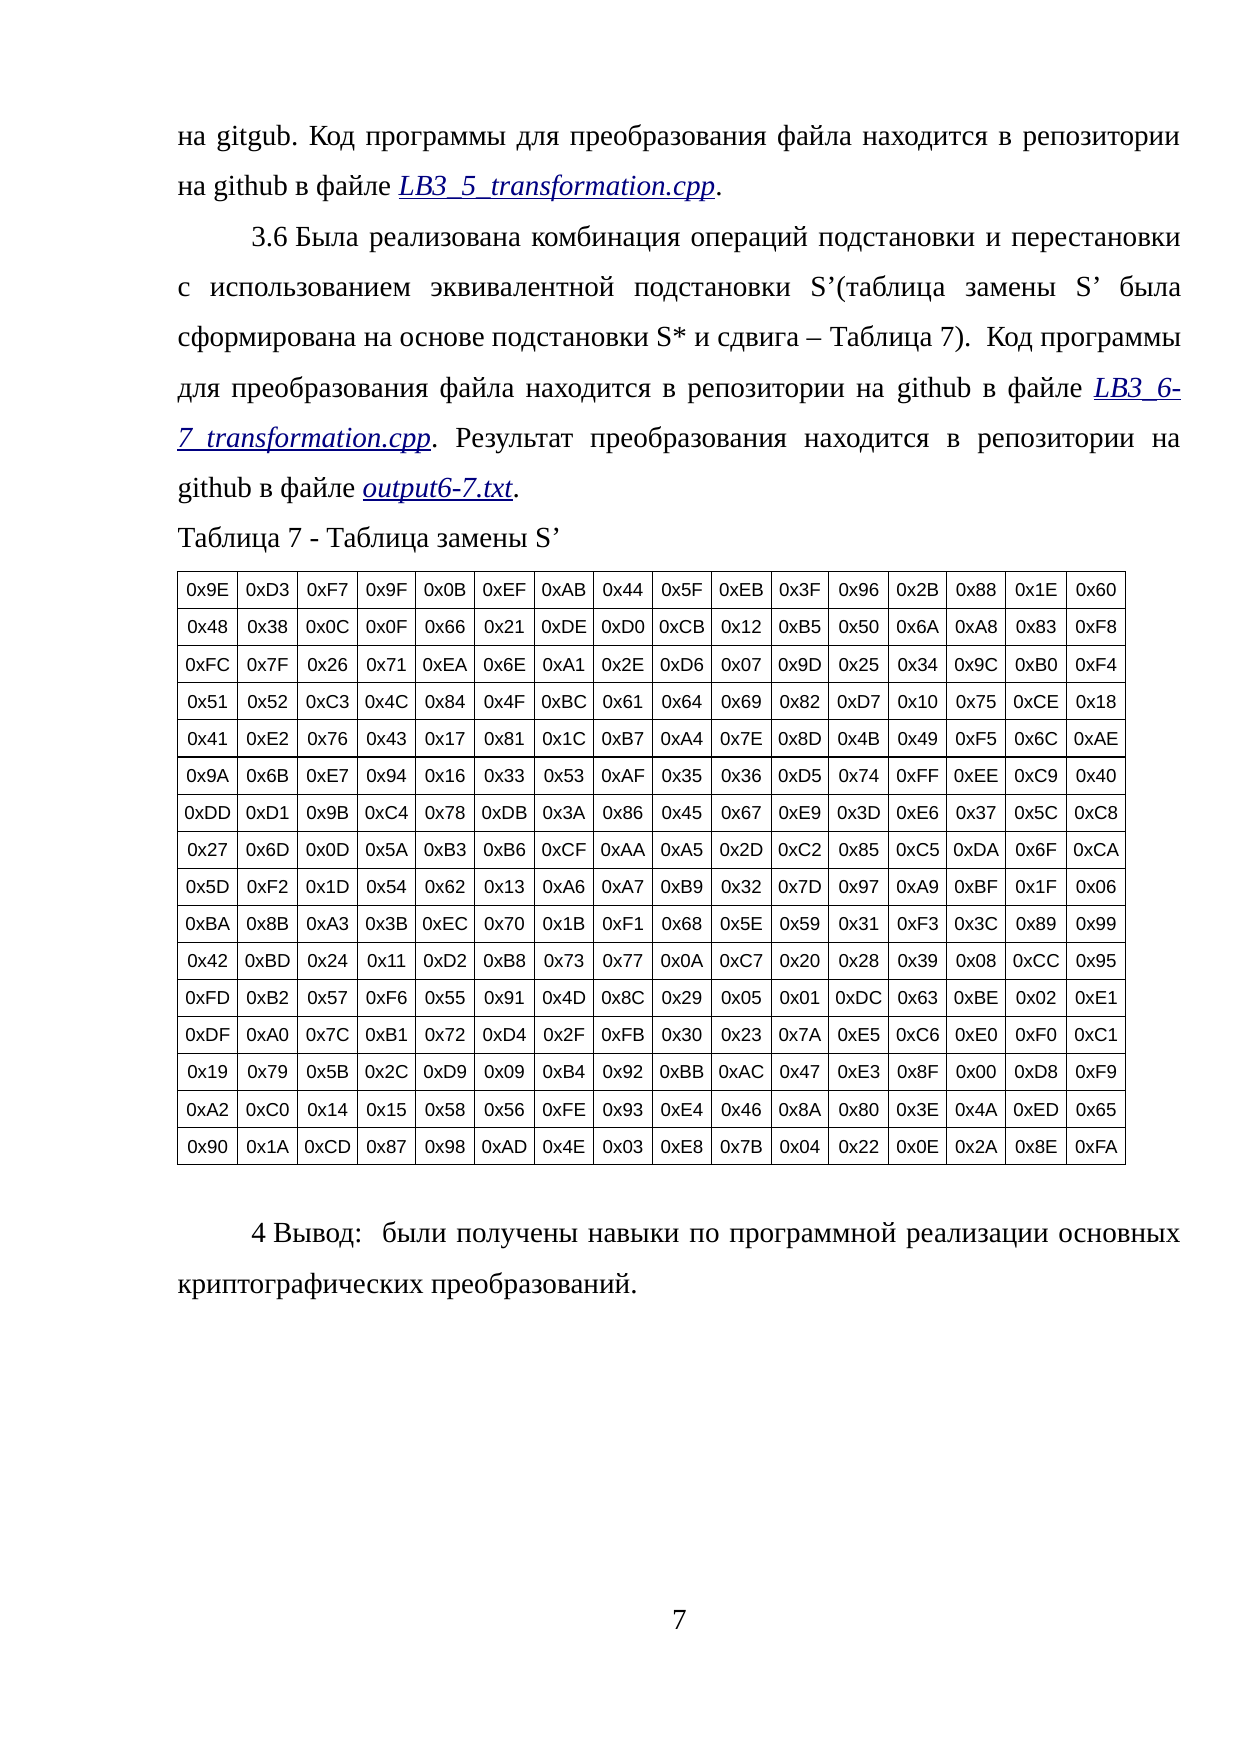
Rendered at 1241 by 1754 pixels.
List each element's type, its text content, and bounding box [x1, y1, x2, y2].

table_cell 0x3A [535, 795, 593, 831]
table_header 0xF7 [298, 572, 357, 608]
table_cell 0x48 [178, 609, 237, 645]
list на gitgub. Код программы для преобразования файла находится в репозитории на github в файле LB3_5_transformation.cpp. [177, 118, 1181, 202]
table_header 0xAB [535, 572, 593, 608]
table_header 0x1E [1006, 572, 1066, 608]
table_cell 0xED [1006, 1091, 1066, 1127]
table_cell 0x14 [298, 1091, 357, 1127]
table_cell 0x8B [238, 906, 297, 942]
table_cell 0x5E [712, 906, 771, 942]
table_cell 0x61 [594, 683, 652, 719]
table_cell 0x56 [475, 1091, 534, 1127]
table_cell 0x95 [1067, 943, 1125, 979]
table_header 0x2B [889, 572, 946, 608]
table_cell 0xA3 [298, 906, 357, 942]
table_cell 0x0F [358, 609, 415, 645]
table_cell 0x9A [178, 758, 237, 793]
table_cell 0xA5 [653, 832, 711, 868]
table_cell 0x58 [416, 1091, 474, 1127]
table_cell 0x43 [358, 720, 415, 756]
table_cell 0xBD [238, 943, 297, 979]
table_cell 0xC2 [772, 832, 828, 868]
table_cell 0xE2 [238, 720, 297, 756]
table_header 0x44 [594, 572, 652, 608]
table_cell 0x3B [358, 906, 415, 942]
table_cell 0x62 [416, 869, 474, 905]
table_cell 0x57 [298, 980, 357, 1016]
table_cell 0x81 [475, 720, 534, 756]
table_cell 0x47 [772, 1054, 828, 1090]
table_cell 0x32 [712, 869, 771, 905]
table_cell 0x87 [358, 1128, 415, 1164]
table_cell 0xAE [1067, 720, 1125, 756]
table_cell 0xCD [298, 1128, 357, 1164]
table_cell 0x41 [178, 720, 237, 756]
table_cell 0x4D [535, 980, 593, 1016]
table_cell 0xF3 [889, 906, 946, 942]
table_cell 0x35 [653, 758, 711, 793]
table_cell 0xE4 [653, 1091, 711, 1127]
table_cell 0x33 [475, 758, 534, 793]
table_cell 0x73 [535, 943, 593, 979]
table_cell 0x00 [947, 1054, 1005, 1090]
table_cell 0x8A [772, 1091, 828, 1127]
table_cell 0x7E [712, 720, 771, 756]
table_cell 0x8C [594, 980, 652, 1016]
table_cell 0xA0 [238, 1017, 297, 1053]
table_cell 0x4E [535, 1128, 593, 1164]
table_cell 0x49 [889, 720, 946, 756]
table_cell 0x9D [772, 646, 828, 682]
table_cell 0xFA [1067, 1128, 1125, 1164]
list Была реализована комбинация операций подстановки и перестановки с использованием эквивалентной подстановки S’(таблица замены S’ была сформирована на основе подстановки S* и сдвига – Таблица 7). Код программы для преобразования файла находится в репозитории на github в файле LB3_6-7_transformation.cpp. Результат преобразования находится в репозитории на github в файле output6-7.txt. [177, 219, 1181, 504]
table_cell 0xCA [1067, 832, 1125, 868]
table_header 0xD3 [238, 572, 297, 608]
table_cell 0xC6 [889, 1017, 946, 1053]
table_cell 0x68 [653, 906, 711, 942]
table_cell 0xD2 [416, 943, 474, 979]
table_cell 0x69 [712, 683, 771, 719]
table_cell 0xF5 [947, 720, 1005, 756]
table_cell 0x31 [829, 906, 888, 942]
table_cell 0x5A [358, 832, 415, 868]
table_cell 0xB8 [475, 943, 534, 979]
table_cell 0xC1 [1067, 1017, 1125, 1053]
table_cell 0x0A [653, 943, 711, 979]
table_cell 0xEC [416, 906, 474, 942]
table_cell 0x6F [1006, 832, 1066, 868]
table_cell 0x71 [358, 646, 415, 682]
table_cell 0x23 [712, 1017, 771, 1053]
table_cell 0xB9 [653, 869, 711, 905]
table_cell 0x6B [238, 758, 297, 793]
table_cell 0x13 [475, 869, 534, 905]
table_cell 0xA6 [535, 869, 593, 905]
table_cell 0x7B [712, 1128, 771, 1164]
table_cell 0x34 [889, 646, 946, 682]
table_cell 0xD6 [653, 646, 711, 682]
table_cell 0x2F [535, 1017, 593, 1053]
table_cell 0x6E [475, 646, 534, 682]
table_cell 0x4C [358, 683, 415, 719]
table_cell 0x66 [416, 609, 474, 645]
table_cell 0xC4 [358, 795, 415, 831]
table_cell 0xFE [535, 1091, 593, 1127]
table_cell 0xBE [947, 980, 1005, 1016]
table_cell 0x12 [712, 609, 771, 645]
table_cell 0x46 [712, 1091, 771, 1127]
table_cell 0x2C [358, 1054, 415, 1090]
table_cell 0x67 [712, 795, 771, 831]
table_cell 0x92 [594, 1054, 652, 1090]
table_cell 0x36 [712, 758, 771, 793]
table_cell 0x29 [653, 980, 711, 1016]
table_cell 0xC0 [238, 1091, 297, 1127]
table_cell 0x02 [1006, 980, 1066, 1016]
table_cell 0x54 [358, 869, 415, 905]
table_cell 0x1A [238, 1128, 297, 1164]
table_cell 0x2E [594, 646, 652, 682]
table_cell 0xBC [535, 683, 593, 719]
table_cell 0x90 [178, 1128, 237, 1164]
table_header 0xEF [475, 572, 534, 608]
table_cell 0xF4 [1067, 646, 1125, 682]
table_cell 0x6C [1006, 720, 1066, 756]
table_cell 0x6D [238, 832, 297, 868]
table_cell 0xE5 [829, 1017, 888, 1053]
table_cell 0x45 [653, 795, 711, 831]
table_cell 0x1B [535, 906, 593, 942]
table_cell 0x11 [358, 943, 415, 979]
table_cell 0xE9 [772, 795, 828, 831]
table_cell 0x18 [1067, 683, 1125, 719]
table_cell 0xAA [594, 832, 652, 868]
table_cell 0x86 [594, 795, 652, 831]
table_cell 0x83 [1006, 609, 1066, 645]
table_cell 0x26 [298, 646, 357, 682]
table_cell 0x55 [416, 980, 474, 1016]
table_cell 0xDE [535, 609, 593, 645]
table_cell 0x65 [1067, 1091, 1125, 1127]
table_cell 0xD4 [475, 1017, 534, 1053]
table_cell 0x39 [889, 943, 946, 979]
table_cell 0x30 [653, 1017, 711, 1053]
table_cell 0x7C [298, 1017, 357, 1053]
table_cell 0x3E [889, 1091, 946, 1127]
table_cell 0xB2 [238, 980, 297, 1016]
table_cell 0x01 [772, 980, 828, 1016]
table_cell 0x70 [475, 906, 534, 942]
table_cell 0xB7 [594, 720, 652, 756]
table_cell 0xD5 [772, 758, 828, 793]
table_header 0x3F [772, 572, 828, 608]
table_cell 0x05 [712, 980, 771, 1016]
table_cell 0xE3 [829, 1054, 888, 1090]
table_cell 0x24 [298, 943, 357, 979]
table_cell 0x80 [829, 1091, 888, 1127]
table_cell 0xC8 [1067, 795, 1125, 831]
table_cell 0xE7 [298, 758, 357, 793]
table_cell 0x2A [947, 1128, 1005, 1164]
table_cell 0x4B [829, 720, 888, 756]
table_cell 0x79 [238, 1054, 297, 1090]
table_cell 0xC7 [712, 943, 771, 979]
table_cell 0xC5 [889, 832, 946, 868]
list Вывод: были получены навыки по программной реализации основных криптографических преобразований. [177, 1216, 1181, 1299]
table_cell 0xF1 [594, 906, 652, 942]
table_cell 0xF8 [1067, 609, 1125, 645]
table_cell 0x52 [238, 683, 297, 719]
table_cell 0x5B [298, 1054, 357, 1090]
table_cell 0x75 [947, 683, 1005, 719]
table_cell 0xA4 [653, 720, 711, 756]
table_cell 0x38 [238, 609, 297, 645]
table_cell 0x8D [772, 720, 828, 756]
table_cell 0x98 [416, 1128, 474, 1164]
table_cell 0xFC [178, 646, 237, 682]
table_cell 0xA9 [889, 869, 946, 905]
table_cell 0xB1 [358, 1017, 415, 1053]
table_cell 0xCF [535, 832, 593, 868]
table_cell 0x97 [829, 869, 888, 905]
table_cell 0x17 [416, 720, 474, 756]
table_cell 0xB4 [535, 1054, 593, 1090]
table_cell 0xD7 [829, 683, 888, 719]
table_cell 0xE6 [889, 795, 946, 831]
table_cell 0x1F [1006, 869, 1066, 905]
table_cell 0xC3 [298, 683, 357, 719]
table_cell 0x51 [178, 683, 237, 719]
table_cell 0x8E [1006, 1128, 1066, 1164]
table_cell 0x91 [475, 980, 534, 1016]
table_cell 0x10 [889, 683, 946, 719]
table_cell 0x09 [475, 1054, 534, 1090]
table_cell 0xB0 [1006, 646, 1066, 682]
table_cell 0xDD [178, 795, 237, 831]
table_cell 0x99 [1067, 906, 1125, 942]
table_cell 0x42 [178, 943, 237, 979]
table_cell 0x76 [298, 720, 357, 756]
table_cell 0x2D [712, 832, 771, 868]
table_cell 0x7F [238, 646, 297, 682]
table_cell 0x25 [829, 646, 888, 682]
table_cell 0xAF [594, 758, 652, 793]
table_cell 0xFF [889, 758, 946, 793]
table_cell 0x4F [475, 683, 534, 719]
table_cell 0xB6 [475, 832, 534, 868]
table_cell 0x3D [829, 795, 888, 831]
table_cell 0x15 [358, 1091, 415, 1127]
text Таблица 7 - Таблица замены S’ [177, 521, 1181, 554]
table_cell 0xAD [475, 1128, 534, 1164]
table_cell 0x3C [947, 906, 1005, 942]
table_cell 0x89 [1006, 906, 1066, 942]
table_cell 0xD9 [416, 1054, 474, 1090]
table_cell 0x1D [298, 869, 357, 905]
table_cell 0x6A [889, 609, 946, 645]
table_cell 0xDB [475, 795, 534, 831]
table_cell 0x19 [178, 1054, 237, 1090]
table_cell 0x08 [947, 943, 1005, 979]
table_cell 0x77 [594, 943, 652, 979]
table_cell 0x5C [1006, 795, 1066, 831]
table_header 0x9E [178, 572, 237, 608]
table_header 0x60 [1067, 572, 1125, 608]
table_cell 0xA2 [178, 1091, 237, 1127]
table_cell 0x7D [772, 869, 828, 905]
table_cell 0x64 [653, 683, 711, 719]
table_cell 0xEA [416, 646, 474, 682]
table_cell 0x21 [475, 609, 534, 645]
table_cell 0x82 [772, 683, 828, 719]
table_cell 0x16 [416, 758, 474, 793]
table_cell 0x84 [416, 683, 474, 719]
table_header 0x88 [947, 572, 1005, 608]
table_cell 0xE1 [1067, 980, 1125, 1016]
table_cell 0xF6 [358, 980, 415, 1016]
table_cell 0x40 [1067, 758, 1125, 793]
table_cell 0x22 [829, 1128, 888, 1164]
table_cell 0xA1 [535, 646, 593, 682]
table_cell 0x78 [416, 795, 474, 831]
table_cell 0x93 [594, 1091, 652, 1127]
table_cell 0x06 [1067, 869, 1125, 905]
table_cell 0xA7 [594, 869, 652, 905]
table_cell 0xCC [1006, 943, 1066, 979]
table_cell 0x1C [535, 720, 593, 756]
table_cell 0xD1 [238, 795, 297, 831]
table_cell 0xDC [829, 980, 888, 1016]
table_cell 0xBA [178, 906, 237, 942]
table_cell 0x63 [889, 980, 946, 1016]
table_cell 0x03 [594, 1128, 652, 1164]
table_cell 0x04 [772, 1128, 828, 1164]
table_header 0x96 [829, 572, 888, 608]
table_cell 0xD8 [1006, 1054, 1066, 1090]
table_cell 0x9B [298, 795, 357, 831]
table_header 0x5F [653, 572, 711, 608]
table_cell 0xD0 [594, 609, 652, 645]
table_cell 0x50 [829, 609, 888, 645]
table_cell 0xBF [947, 869, 1005, 905]
table_cell 0xDA [947, 832, 1005, 868]
table_cell 0xB3 [416, 832, 474, 868]
table_cell 0x0E [889, 1128, 946, 1164]
table_cell 0xA8 [947, 609, 1005, 645]
table_cell 0xF2 [238, 869, 297, 905]
table_cell 0x74 [829, 758, 888, 793]
table_header 0x0B [416, 572, 474, 608]
table_cell 0xFB [594, 1017, 652, 1053]
table_cell 0x0D [298, 832, 357, 868]
table_cell 0x85 [829, 832, 888, 868]
table_cell 0x20 [772, 943, 828, 979]
table_cell 0x27 [178, 832, 237, 868]
table_cell 0xDF [178, 1017, 237, 1053]
table_cell 0x9C [947, 646, 1005, 682]
table_cell 0xBB [653, 1054, 711, 1090]
table_cell 0xCE [1006, 683, 1066, 719]
table_cell 0xB5 [772, 609, 828, 645]
table_cell 0xC9 [1006, 758, 1066, 793]
table_cell 0x72 [416, 1017, 474, 1053]
table_cell 0xF0 [1006, 1017, 1066, 1053]
table_cell 0x0C [298, 609, 357, 645]
table_cell 0x7A [772, 1017, 828, 1053]
table_cell 0xEE [947, 758, 1005, 793]
table_header 0x9F [358, 572, 415, 608]
table_cell 0x28 [829, 943, 888, 979]
table_cell 0x53 [535, 758, 593, 793]
table_cell 0x4A [947, 1091, 1005, 1127]
table_cell 0xE8 [653, 1128, 711, 1164]
table_cell 0x07 [712, 646, 771, 682]
table_cell 0xF9 [1067, 1054, 1125, 1090]
table_cell 0x8F [889, 1054, 946, 1090]
table_cell 0x5D [178, 869, 237, 905]
table_cell 0xCB [653, 609, 711, 645]
table_cell 0xAC [712, 1054, 771, 1090]
table_cell 0xFD [178, 980, 237, 1016]
table_cell 0x37 [947, 795, 1005, 831]
table_cell 0x94 [358, 758, 415, 793]
table_cell 0x59 [772, 906, 828, 942]
table_cell 0xE0 [947, 1017, 1005, 1053]
table_header 0xEB [712, 572, 771, 608]
